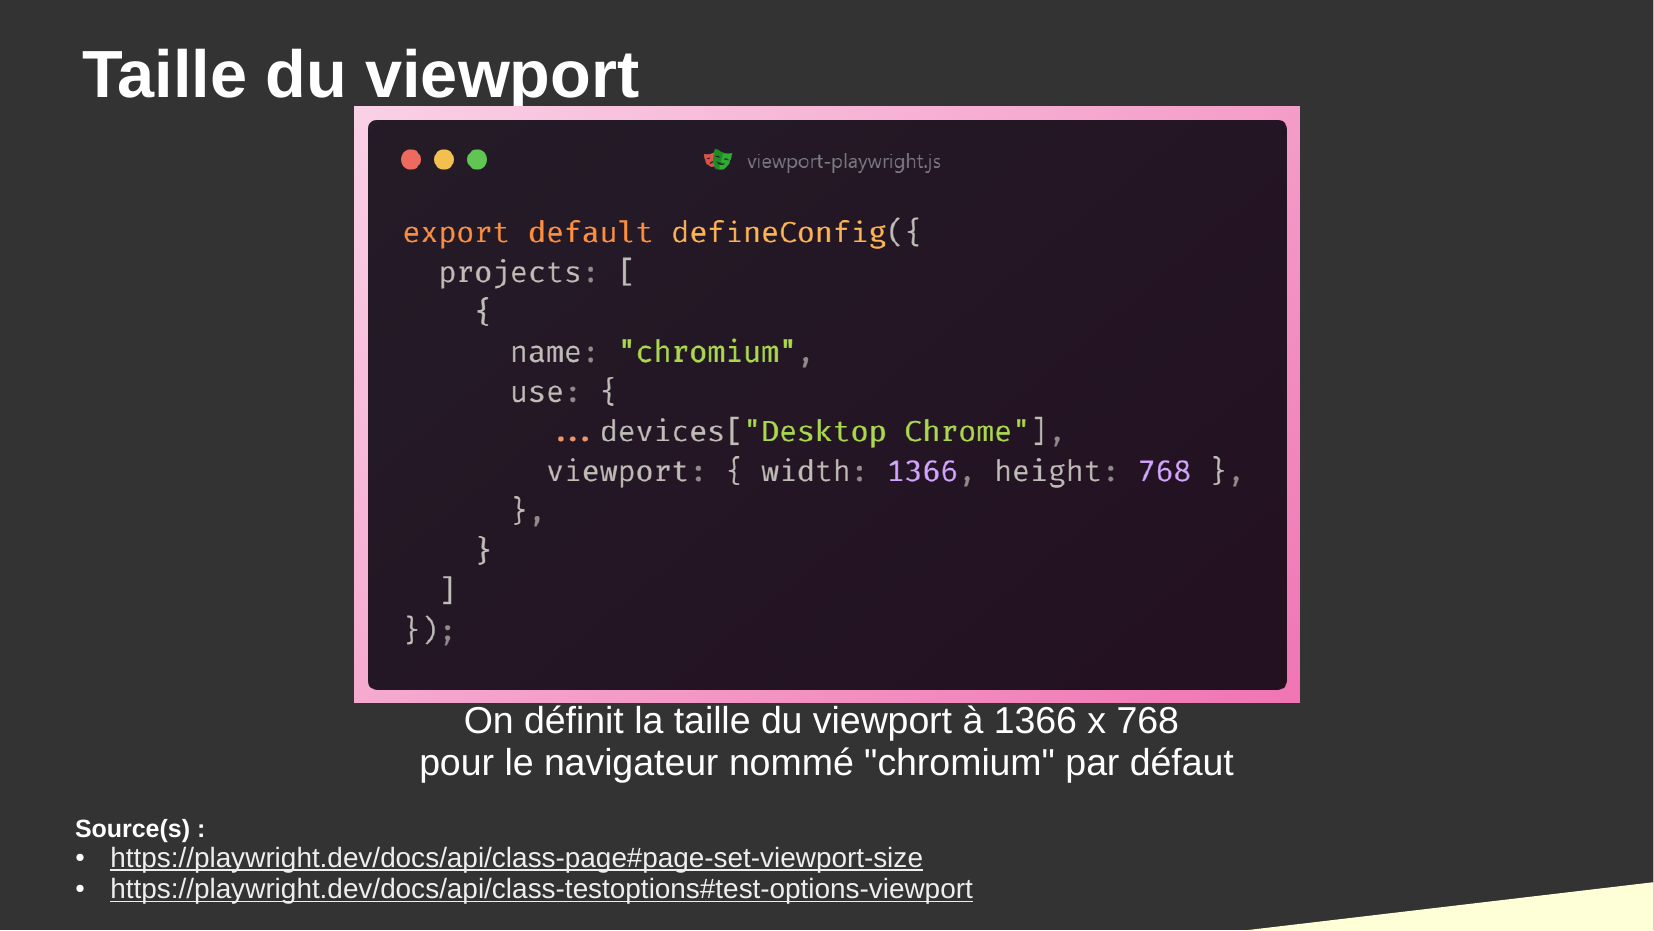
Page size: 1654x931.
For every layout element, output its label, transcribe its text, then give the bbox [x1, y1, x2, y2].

text_box Source(s) : https://playwright.dev/docs/api/class-page#page-set-viewport-size https://playwright.dev/docs/api/class-testoptions#test-options-viewport [60, 807, 1546, 913]
title Taille du viewport [82, 37, 1571, 112]
text_box [1239, 882, 1654, 931]
picture [354, 106, 1300, 692]
text_box On définit la taille du viewport à 1366 x 768 pour le navigateur nommé "chromium" par défaut [0, 692, 1654, 792]
